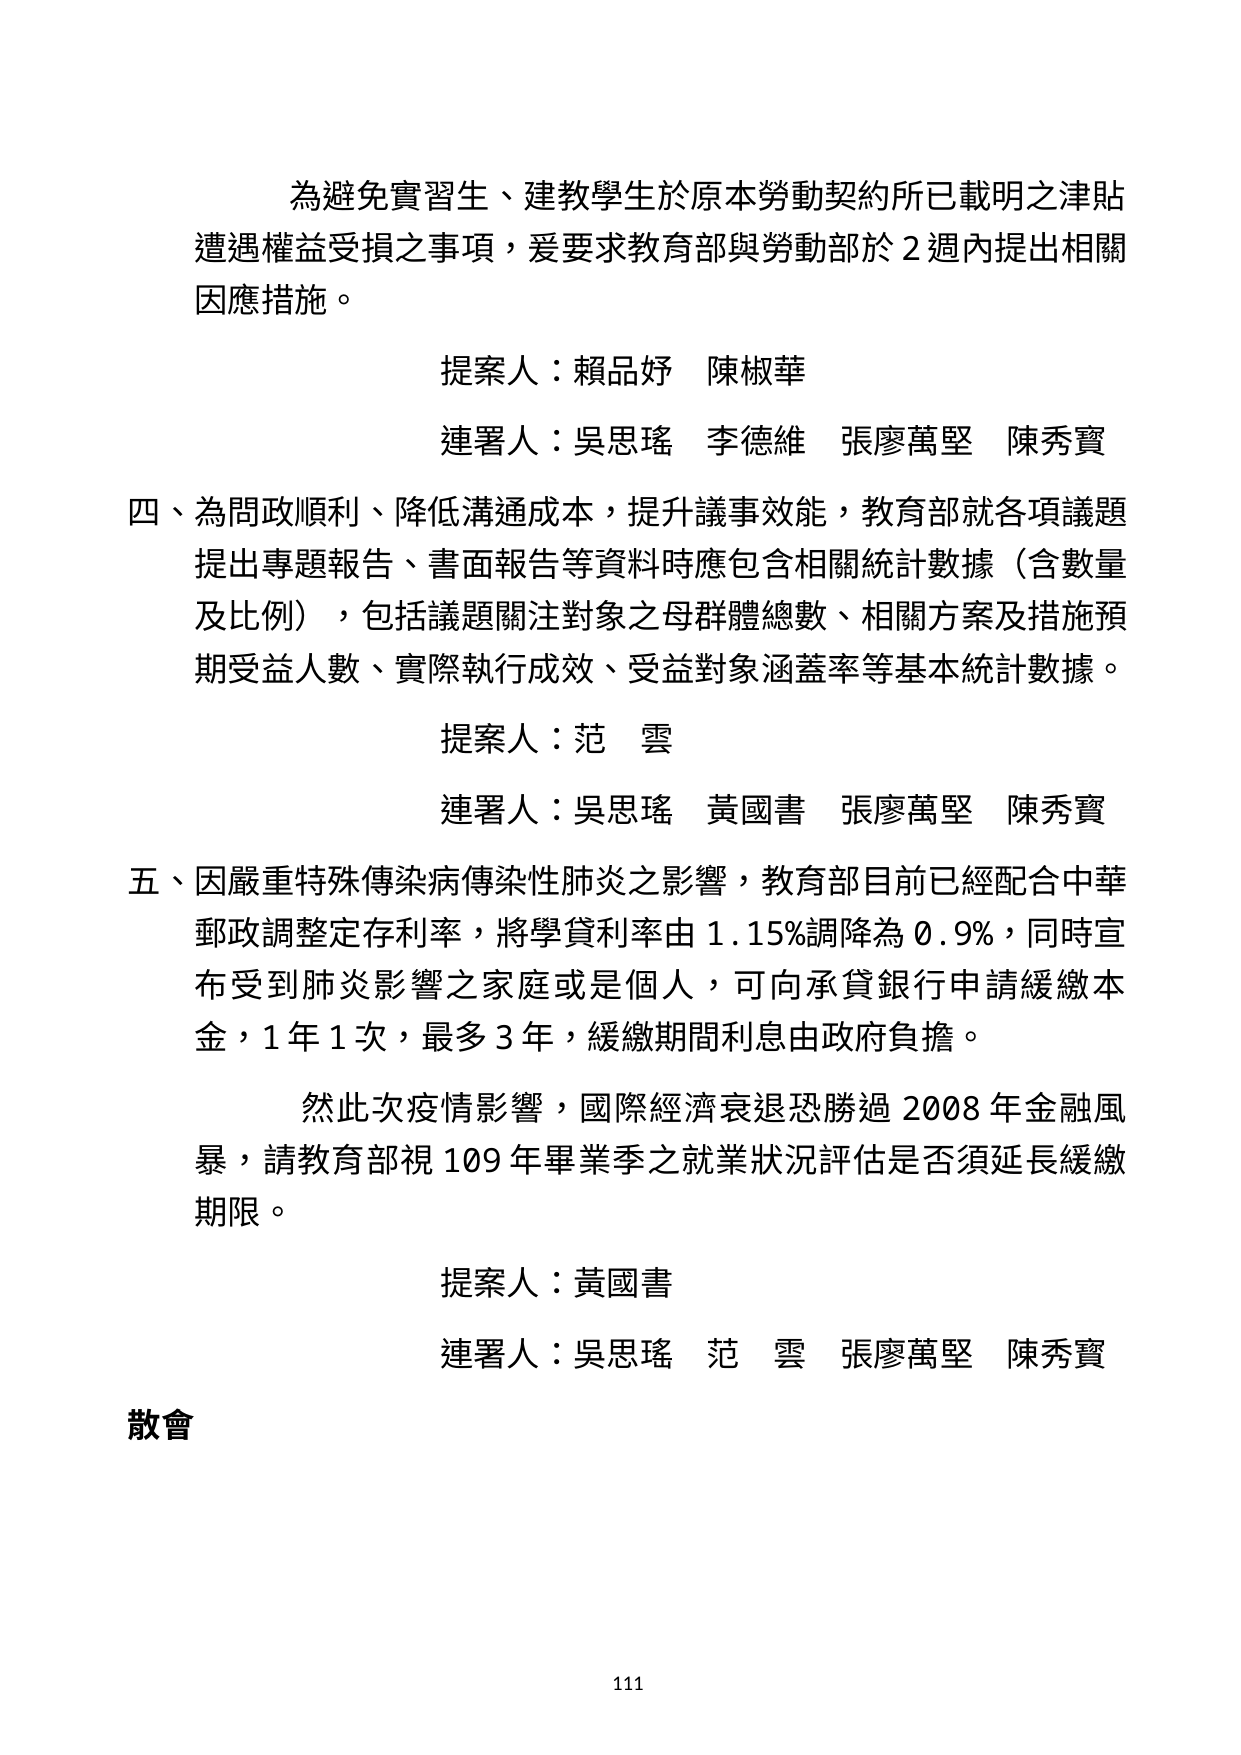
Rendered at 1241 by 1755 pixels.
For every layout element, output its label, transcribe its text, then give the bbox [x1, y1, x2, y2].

text 連署人：吳思瑤 李德維 張廖萬堅 陳秀寳 [440, 412, 1127, 464]
text 然此次疫情影響，國際經濟衰退恐勝過2008年金融風暴，請教育部視109年畢業季之就業狀況評估是否須延長緩繳期限。 [127, 1079, 1127, 1235]
text 四、為問政順利、降低溝通成本，提升議事效能，教育部就各項議題提出專題報告、書面報告等資料時應包含相關統計數據（含數量及比例），包括議題關注對象之母群體總數、相關方案及措施預期受益人數、實際執行成效、受益對象涵蓋率等基本統計數據。 [127, 483, 1127, 691]
text 為避免實習生、建教學生於原本勞動契約所已載明之津貼遭遇權益受損之事項，爰要求教育部與勞動部於2週內提出相關因應措施。 [127, 166, 1127, 323]
text 連署人：吳思瑤 黃國書 張廖萬堅 陳秀寳 [440, 781, 1127, 833]
text 提案人：黃國書 [440, 1254, 1127, 1306]
text 提案人：范 雲 [440, 710, 1127, 762]
text 五、因嚴重特殊傳染病傳染性肺炎之影響，教育部目前已經配合中華郵政調整定存利率，將學貸利率由1.15%調降為0.9%，同時宣布受到肺炎影響之家庭或是個人，可向承貸銀行申請緩繳本金，1年1次，最多3年，緩繳期間利息由政府負擔。 [127, 852, 1127, 1060]
text 連署人：吳思瑤 范 雲 張廖萬堅 陳秀寳 [440, 1325, 1127, 1377]
text 提案人：賴品妤 陳椒華 [440, 341, 1127, 393]
text 散會 [127, 1396, 1127, 1448]
